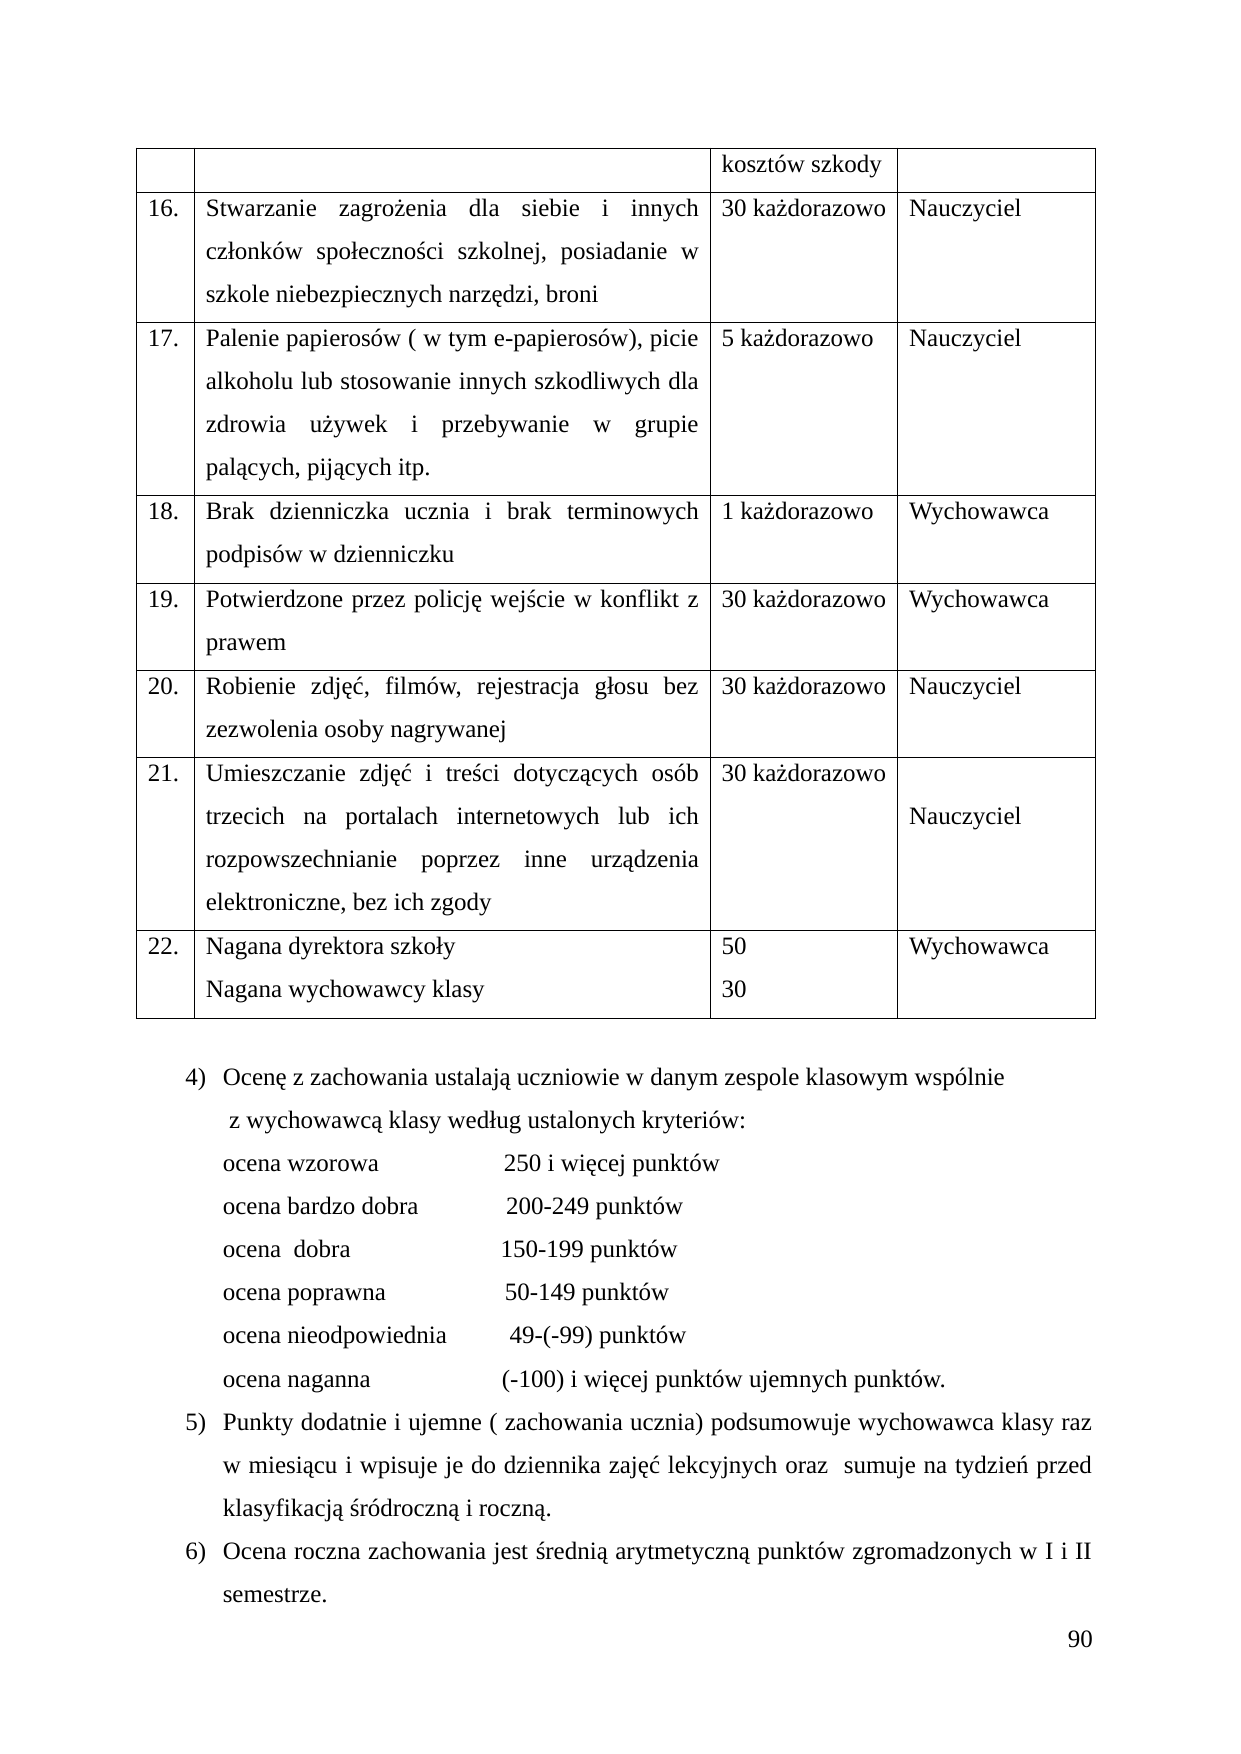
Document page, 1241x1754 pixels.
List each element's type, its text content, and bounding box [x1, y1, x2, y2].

table_cell Brak dzienniczka ucznia i brak terminowych podpisów w dzienniczku [195, 496, 710, 583]
table_cell 30 każdorazowo [711, 671, 897, 757]
table_cell Nauczyciel [898, 758, 1095, 930]
table_cell [195, 149, 710, 192]
table_cell 17. [137, 323, 194, 495]
table_cell 30 każdorazowo [711, 758, 897, 930]
list Ocena roczna zachowania jest średnią arytmetyczną punktów zgromadzonych w I i II semestrze. [185, 1536, 1093, 1608]
table_cell 50 30 [711, 931, 897, 1018]
table_cell Nauczyciel [898, 193, 1095, 322]
table_cell 16. [137, 193, 194, 322]
table_cell Stwarzanie zagrożenia dla siebie i innych członków społeczności szkolnej, posiadanie w szkole niebezpiecznych narzędzi, broni [195, 193, 710, 322]
table_cell Robienie zdjęć, filmów, rejestracja głosu bez zezwolenia osoby nagrywanej [195, 671, 710, 757]
table_cell 5 każdorazowo [711, 323, 897, 495]
table_cell [898, 149, 1095, 192]
table_cell Wychowawca [898, 931, 1095, 1018]
table_cell Wychowawca [898, 496, 1095, 583]
table_cell 21. [137, 758, 194, 930]
table_cell 30 każdorazowo [711, 193, 897, 322]
table_cell 20. [137, 671, 194, 757]
table_cell Umieszczanie zdjęć i treści dotyczących osób trzecich na portalach internetowych lub ich rozpowszechnianie poprzez inne urządzenia elektroniczne, bez ich zgody [195, 758, 710, 930]
text ocena bardzo dobra 200-249 punktów [223, 1191, 1093, 1220]
table_cell 1 każdorazowo [711, 496, 897, 583]
text ocena dobra 150-199 punktów [223, 1234, 1093, 1263]
text ocena wzorowa 250 i więcej punktów [223, 1148, 1093, 1177]
table_cell kosztów szkody [711, 149, 897, 192]
table_cell 30 każdorazowo [711, 584, 897, 670]
text ocena nieodpowiednia 49-(-99) punktów [223, 1321, 1093, 1349]
table_cell [137, 149, 194, 192]
table_cell Potwierdzone przez policję wejście w konflikt z prawem [195, 584, 710, 670]
table_cell Nauczyciel [898, 323, 1095, 495]
table_cell Wychowawca [898, 584, 1095, 670]
table_cell Nagana dyrektora szkoły Nagana wychowawcy klasy [195, 931, 710, 1018]
text ocena poprawna 50-149 punktów [223, 1277, 1093, 1306]
table_cell Palenie papierosów ( w tym e-papierosów), picie alkoholu lub stosowanie innych szkodliwych dla zdrowia używek i przebywanie w grupie palących, pijących itp. [195, 323, 710, 495]
text z wychowawcą klasy według ustalonych kryteriów: [148, 1105, 1093, 1134]
list Punkty dodatnie i ujemne ( zachowania ucznia) podsumowuje wychowawca klasy raz w miesiącu i wpisuje je do dziennika zajęć lekcyjnych oraz sumuje na tydzień przed klasyfikacją śródroczną i roczną. [185, 1407, 1093, 1522]
table_cell 19. [137, 584, 194, 670]
table_cell 18. [137, 496, 194, 583]
text ocena naganna (-100) i więcej punktów ujemnych punktów. [223, 1364, 1093, 1392]
list Ocenę z zachowania ustalają uczniowie w danym zespole klasowym wspólnie [185, 1062, 1093, 1091]
table_cell 22. [137, 931, 194, 1018]
table_cell Nauczyciel [898, 671, 1095, 757]
